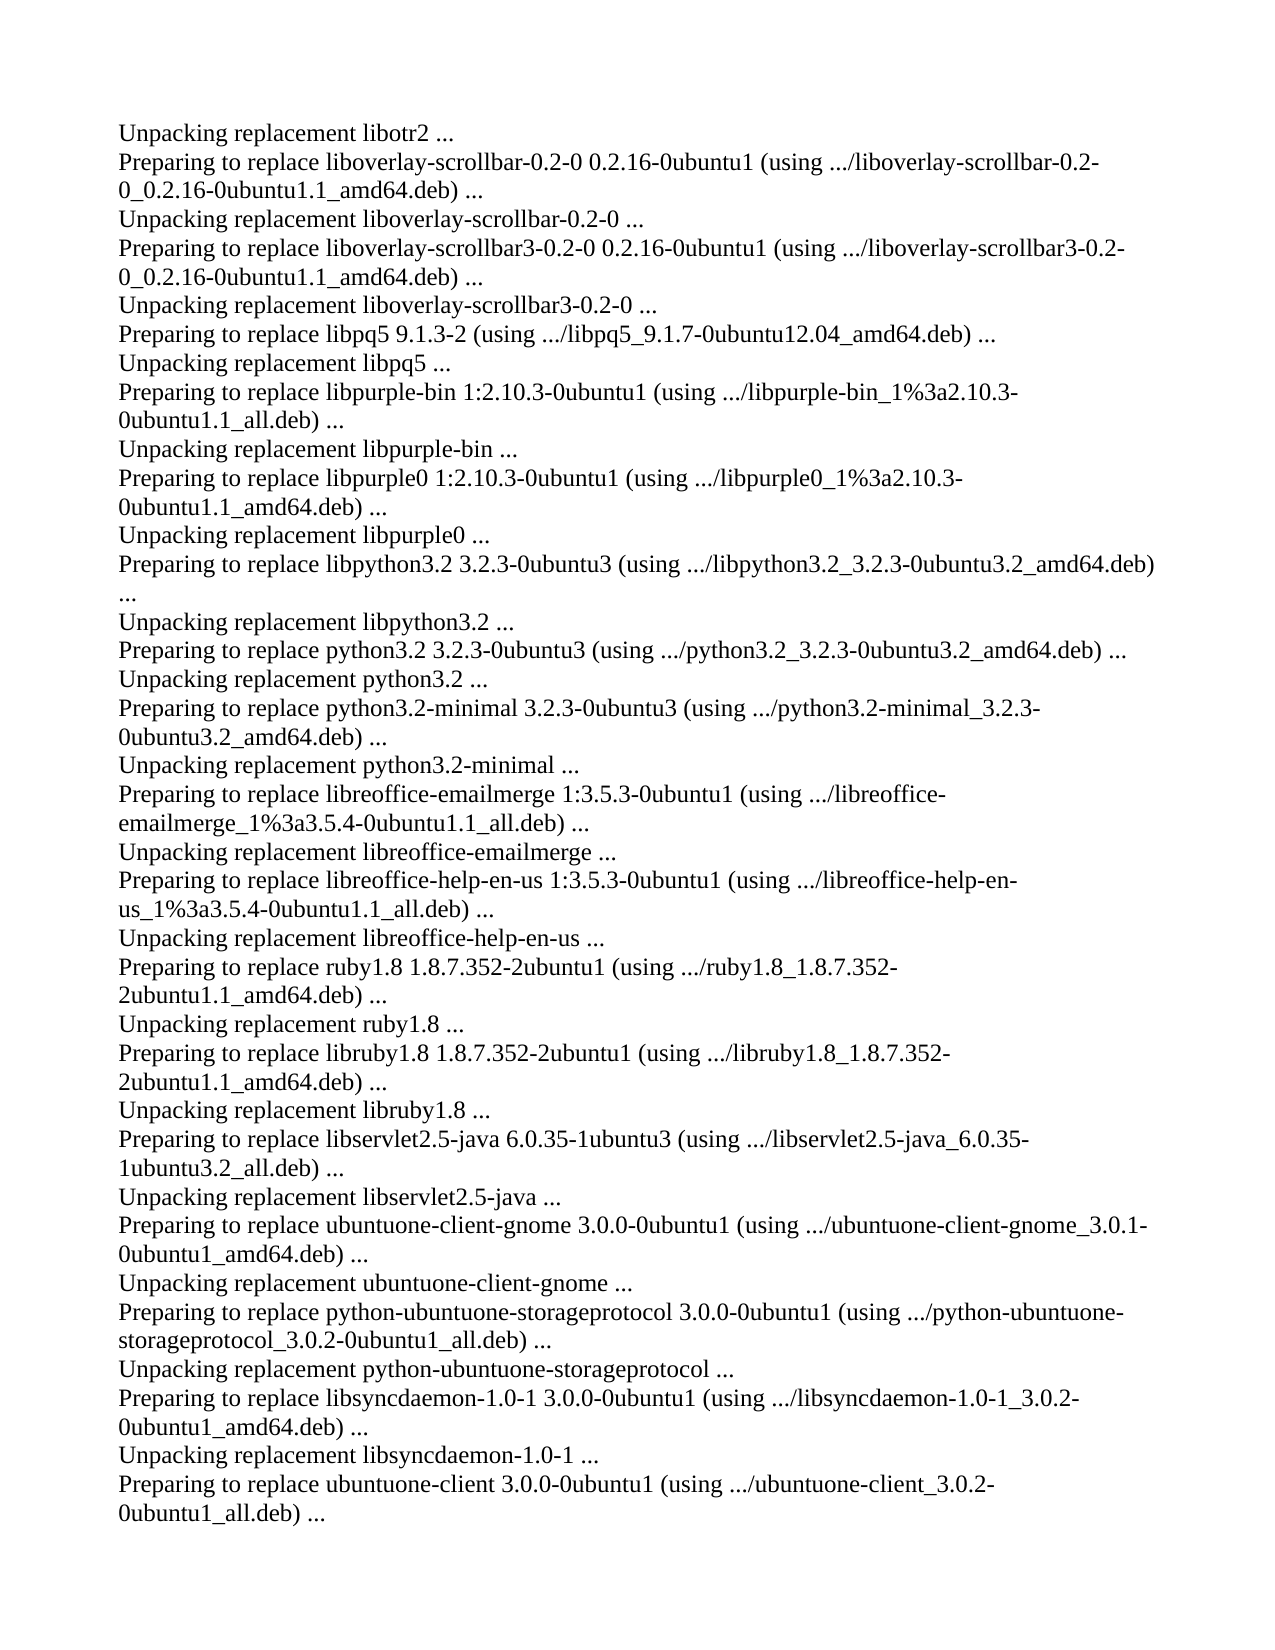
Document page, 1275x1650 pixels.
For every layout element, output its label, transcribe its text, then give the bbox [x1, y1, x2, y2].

text Preparing to replace libpurple0 1:2.10.3-0ubuntu1 (using .../libpurple0_1%3a2.10.3-0ubuntu1.1_amd64.deb) ... [118, 463, 1157, 521]
text Unpacking replacement python3.2-minimal ... [118, 751, 1157, 779]
text Unpacking replacement libreoffice-help-en-us ... [118, 923, 1157, 952]
text Unpacking replacement libservlet2.5-java ... [118, 1182, 1157, 1211]
text Preparing to replace python-ubuntuone-storageprotocol 3.0.0-0ubuntu1 (using .../python-ubuntuone-storageprotocol_3.0.2-0ubuntu1_all.deb) ... [118, 1297, 1157, 1354]
text Unpacking replacement libsyncdaemon-1.0-1 ... [118, 1441, 1157, 1469]
text Unpacking replacement libreoffice-emailmerge ... [118, 837, 1157, 866]
text Unpacking replacement libpython3.2 ... [118, 607, 1157, 636]
text Preparing to replace ubuntuone-client 3.0.0-0ubuntu1 (using .../ubuntuone-client_3.0.2-0ubuntu1_all.deb) ... [118, 1469, 1157, 1527]
text Unpacking replacement libpurple-bin ... [118, 434, 1157, 463]
text Preparing to replace libruby1.8 1.8.7.352-2ubuntu1 (using .../libruby1.8_1.8.7.352-2ubuntu1.1_amd64.deb) ... [118, 1038, 1157, 1096]
text Unpacking replacement python-ubuntuone-storageprotocol ... [118, 1354, 1157, 1383]
text Preparing to replace libsyncdaemon-1.0-1 3.0.0-0ubuntu1 (using .../libsyncdaemon-1.0-1_3.0.2-0ubuntu1_amd64.deb) ... [118, 1383, 1157, 1441]
text Unpacking replacement libpq5 ... [118, 348, 1157, 377]
text Preparing to replace python3.2 3.2.3-0ubuntu3 (using .../python3.2_3.2.3-0ubuntu3.2_amd64.deb) ... [118, 636, 1157, 664]
text Preparing to replace ubuntuone-client-gnome 3.0.0-0ubuntu1 (using .../ubuntuone-client-gnome_3.0.1-0ubuntu1_amd64.deb) ... [118, 1211, 1157, 1268]
text Preparing to replace python3.2-minimal 3.2.3-0ubuntu3 (using .../python3.2-minimal_3.2.3-0ubuntu3.2_amd64.deb) ... [118, 693, 1157, 751]
text Unpacking replacement ubuntuone-client-gnome ... [118, 1268, 1157, 1297]
text Preparing to replace libreoffice-emailmerge 1:3.5.3-0ubuntu1 (using .../libreoffice-emailmerge_1%3a3.5.4-0ubuntu1.1_all.deb) ... [118, 779, 1157, 837]
text Preparing to replace libpq5 9.1.3-2 (using .../libpq5_9.1.7-0ubuntu12.04_amd64.deb) ... [118, 319, 1157, 348]
text Preparing to replace libreoffice-help-en-us 1:3.5.3-0ubuntu1 (using .../libreoffice-help-en-us_1%3a3.5.4-0ubuntu1.1_all.deb) ... [118, 866, 1157, 923]
text Preparing to replace liboverlay-scrollbar3-0.2-0 0.2.16-0ubuntu1 (using .../liboverlay-scrollbar3-0.2-0_0.2.16-0ubuntu1.1_amd64.deb) ... [118, 233, 1157, 291]
text Unpacking replacement liboverlay-scrollbar-0.2-0 ... [118, 204, 1157, 233]
text Unpacking replacement ruby1.8 ... [118, 1009, 1157, 1038]
text Preparing to replace libpython3.2 3.2.3-0ubuntu3 (using .../libpython3.2_3.2.3-0ubuntu3.2_amd64.deb) ... [118, 549, 1157, 607]
text Preparing to replace liboverlay-scrollbar-0.2-0 0.2.16-0ubuntu1 (using .../liboverlay-scrollbar-0.2-0_0.2.16-0ubuntu1.1_amd64.deb) ... [118, 147, 1157, 204]
text Preparing to replace libpurple-bin 1:2.10.3-0ubuntu1 (using .../libpurple-bin_1%3a2.10.3-0ubuntu1.1_all.deb) ... [118, 377, 1157, 434]
text Unpacking replacement libotr2 ... [118, 118, 1157, 147]
text Unpacking replacement liboverlay-scrollbar3-0.2-0 ... [118, 291, 1157, 319]
text Unpacking replacement libpurple0 ... [118, 521, 1157, 549]
text Preparing to replace libservlet2.5-java 6.0.35-1ubuntu3 (using .../libservlet2.5-java_6.0.35-1ubuntu3.2_all.deb) ... [118, 1124, 1157, 1182]
text Unpacking replacement python3.2 ... [118, 664, 1157, 693]
text Unpacking replacement libruby1.8 ... [118, 1096, 1157, 1124]
text Preparing to replace ruby1.8 1.8.7.352-2ubuntu1 (using .../ruby1.8_1.8.7.352-2ubuntu1.1_amd64.deb) ... [118, 952, 1157, 1009]
